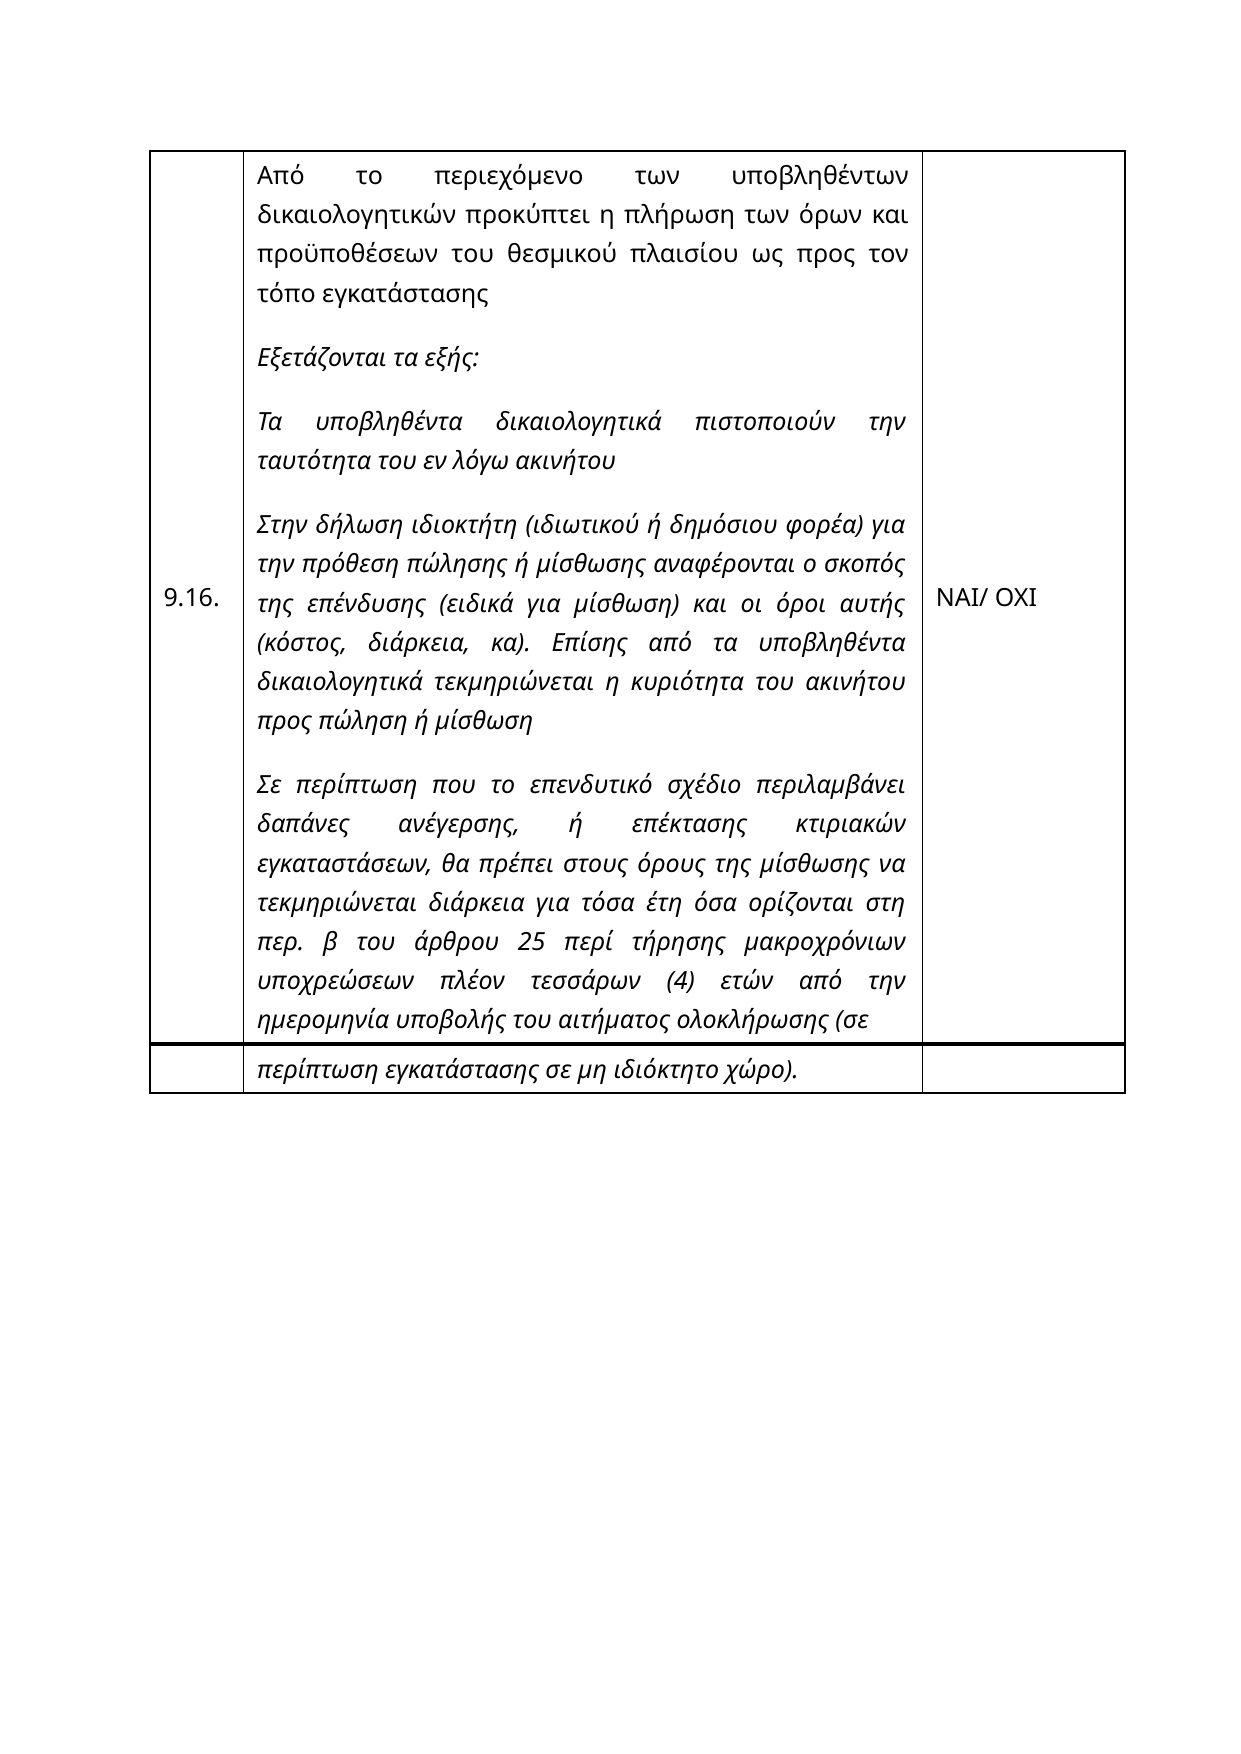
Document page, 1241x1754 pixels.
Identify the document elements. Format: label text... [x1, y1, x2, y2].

table_cell Από το περιεχόμενο των υποβληθέντων δικαιολογητικών προκύπτει η πλήρωση των όρων και προϋποθέσεων του θεσμικού πλαισίου ως προς τον τόπο εγκατάστασης Εξετάζονται τα εξής: Τα υποβληθέντα δικαιολογητικά πιστοποιούν την ταυτότητα του εν λόγω ακινήτου Στην δήλωση ιδιοκτήτη (ιδιωτικού ή δημόσιου φορέα) για την πρόθεση πώλησης ή μίσθωσης αναφέρονται ο σκοπός της επένδυσης (ειδικά για μίσθωση) και οι όροι αυτής (κόστος, διάρκεια, κα). Επίσης από τα υποβληθέντα δικαιολογητικά τεκμηριώνεται η κυριότητα του ακινήτου προς πώληση ή μίσθωση Σε περίπτωση που το επενδυτικό σχέδιο περιλαμβάνει δαπάνες ανέγερσης, ή επέκτασης κτιριακών εγκαταστάσεων, θα πρέπει στους όρους της μίσθωσης να τεκμηριώνεται διάρκεια για τόσα έτη όσα ορίζονται στη περ. β του άρθρου 25 περί τήρησης μακροχρόνιων υποχρεώσεων πλέον τεσσάρων (4) ετών από την ημερομηνία υποβολής του αιτήματος ολοκλήρωσης (σε [244, 152, 922, 1042]
table_cell 9.16. [151, 152, 243, 1042]
table_header περίπτωση εγκατάστασης σε μη ιδιόκτητο χώρο). [244, 1046, 922, 1092]
table_header [923, 1046, 1124, 1092]
table_header [151, 1046, 243, 1092]
table_cell ΝΑΙ/ ΟΧΙ [923, 152, 1124, 1042]
